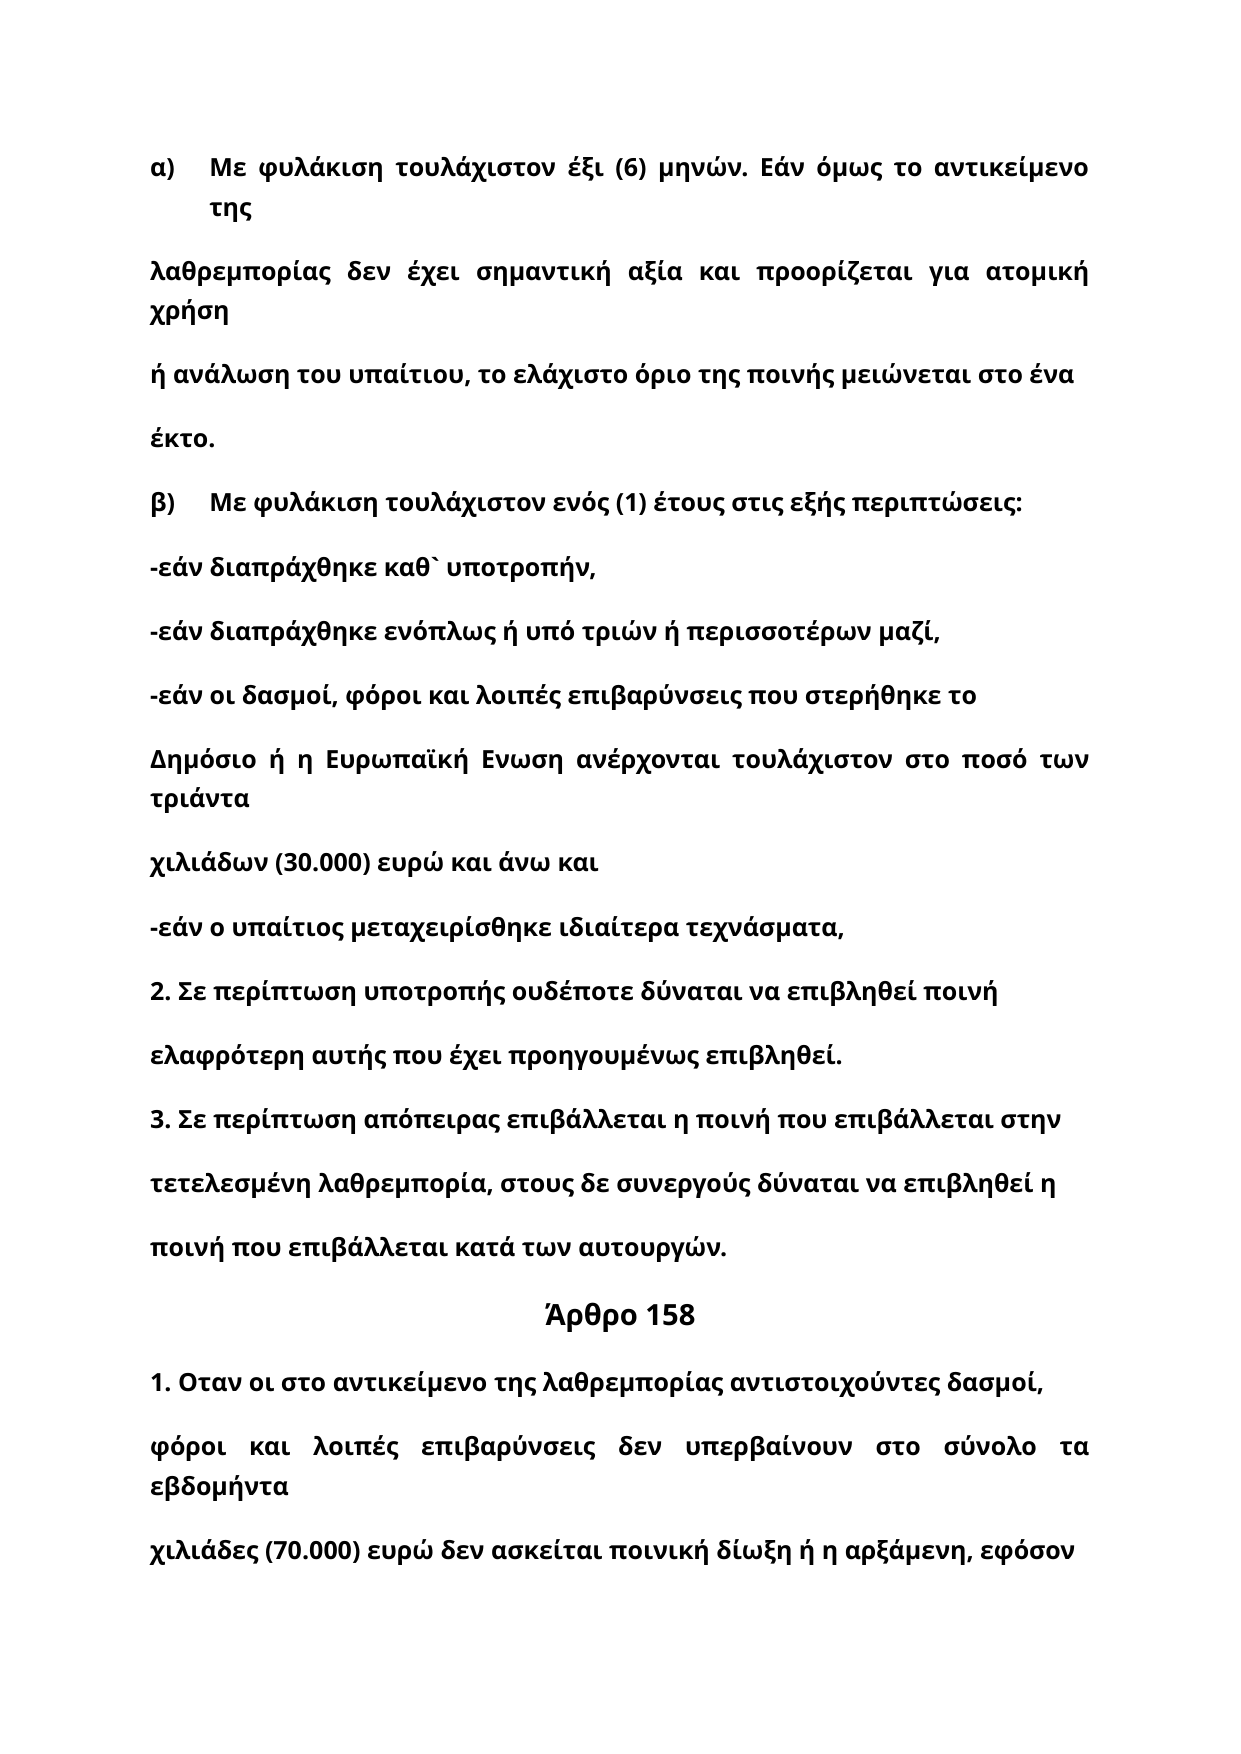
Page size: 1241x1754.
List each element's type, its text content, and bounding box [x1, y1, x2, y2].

text 3. Σε περίπτωση απόπειρας επιβάλλεται η ποινή που επιβάλλεται στην [150, 1102, 1090, 1136]
text λαθρεμπορίας δεν έχει σημαντική αξία και προορίζεται για ατομική χρήση [150, 253, 1090, 327]
text έκτο. [150, 421, 1090, 455]
text ποινή που επιβάλλεται κατά των αυτουργών. [150, 1230, 1090, 1264]
text φόροι και λοιπές επιβαρύνσεις δεν υπερβαίνουν στο σύνολο τα εβδομήντα [150, 1429, 1090, 1502]
subtitle Άρθρο 158 [150, 1294, 1090, 1334]
text -εάν διαπράχθηκε καθ` υποτροπήν, [150, 549, 1090, 583]
text 1. Οταν οι στο αντικείμενο της λαθρεμπορίας αντιστοιχούντες δασμοί, [150, 1365, 1090, 1399]
text ελαφρότερη αυτής που έχει προηγουμένως επιβληθεί. [150, 1037, 1090, 1072]
text Δημόσιο ή η Ευρωπαϊκή Ενωση ανέρχονται τουλάχιστον στο ποσό των τριάντα [150, 742, 1090, 815]
text 2. Σε περίπτωση υποτροπής ουδέποτε δύναται να επιβληθεί ποινή [150, 973, 1090, 1007]
text -εάν διαπράχθηκε ενόπλως ή υπό τριών ή περισσοτέρων μαζί, [150, 613, 1090, 647]
text χιλιάδες (70.000) ευρώ δεν ασκείται ποινική δίωξη ή η αρξάμενη, εφόσον [150, 1532, 1090, 1566]
text -εάν οι δασμοί, φόροι και λοιπές επιβαρύνσεις που στερήθηκε το [150, 677, 1090, 712]
text ή ανάλωση του υπαίτιου, το ελάχιστο όριο της ποινής μειώνεται στο ένα [150, 357, 1090, 391]
list α) Με φυλάκιση τουλάχιστον έξι (6) μηνών. Εάν όμως το αντικείμενο της [150, 150, 1090, 223]
text τετελεσμένη λαθρεμπορία, στους δε συνεργούς δύναται να επιβληθεί η [150, 1166, 1090, 1200]
list β) Με φυλάκιση τουλάχιστον ενός (1) έτους στις εξής περιπτώσεις: [150, 485, 1090, 519]
text χιλιάδων (30.000) ευρώ και άνω και [150, 845, 1090, 879]
text -εάν ο υπαίτιος μεταχειρίσθηκε ιδιαίτερα τεχνάσματα, [150, 909, 1090, 943]
